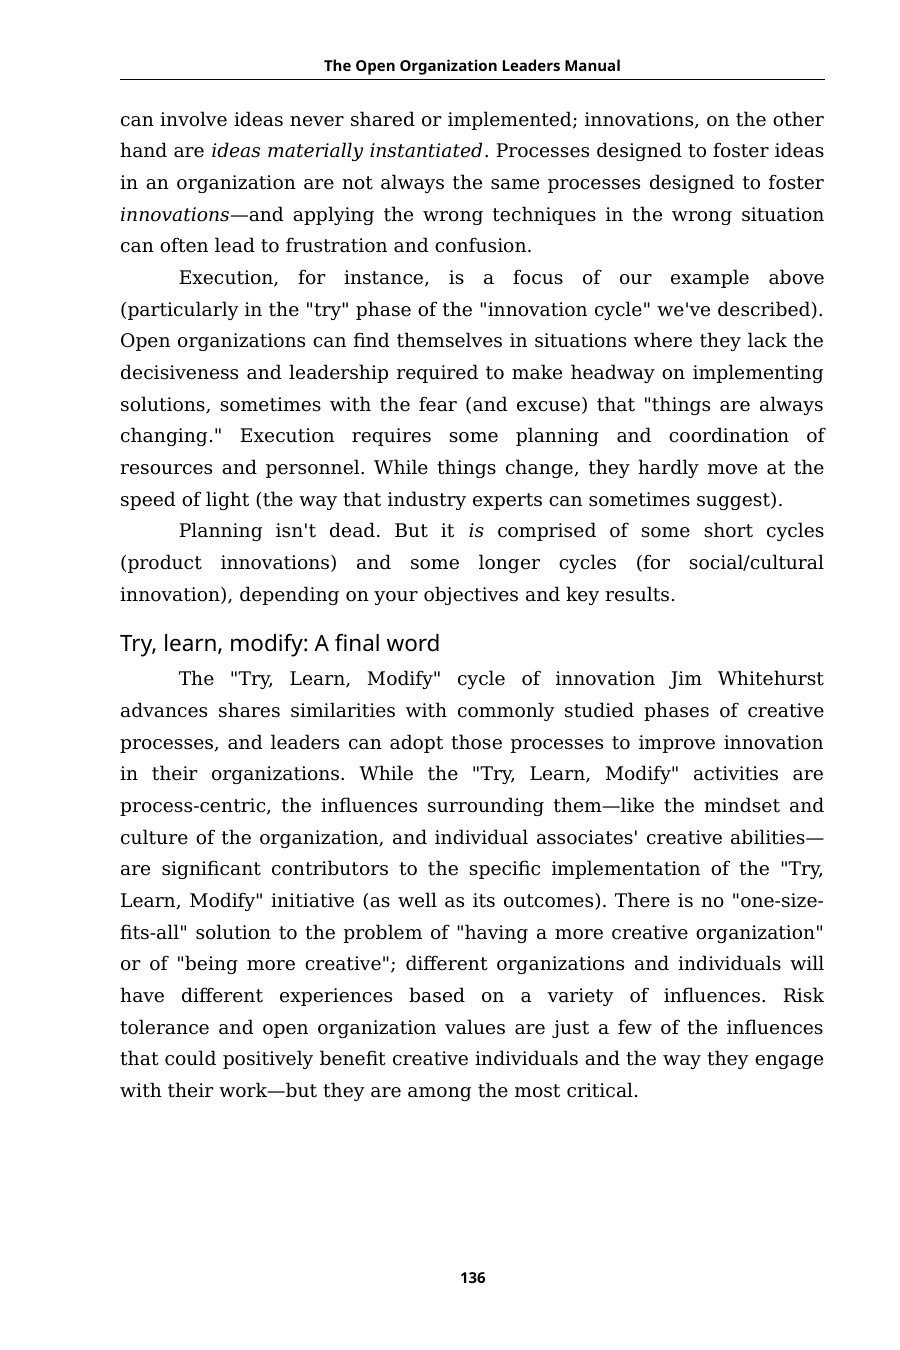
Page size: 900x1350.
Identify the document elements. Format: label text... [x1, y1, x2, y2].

text The "Try, Learn, Modify" cycle of innovation Jim Whitehurst advances shares similarities with commonly studied phases of creative processes, and leaders can adopt those processes to improve innovation in their organizations. While the "Try, Learn, Modify" activities are process-centric, the influences surrounding them—like the mindset and culture of the organization, and individual associates' creative abilities—are significant contributors to the specific implementation of the "Try, Learn, Modify" initiative (as well as its outcomes). There is no "one-size-fits-all" solution to the problem of "having a more creative organization" or of "being more creative"; different organizations and individuals will have different experiences based on a variety of influences. Risk tolerance and open organization values are just a few of the influences that could positively benefit creative individuals and the way they engage with their work—but they are among the most critical. [120, 668, 825, 1102]
text can involve ideas never shared or implemented; innovations, on the other hand are ideas materially instantiated. Processes designed to foster ideas in an organization are not always the same processes designed to foster innovations—and applying the wrong techniques in the wrong situation can often lead to frustration and confusion. [120, 109, 825, 257]
subtitle Try, learn, modify: A final word [120, 630, 825, 656]
text Execution, for instance, is a focus of our example above (particularly in the "try" phase of the "innovation cycle" we've described). Open organizations can find themselves in situations where they lack the decisiveness and leadership required to make headway on implementing solutions, sometimes with the fear (and excuse) that "things are always changing." Execution requires some planning and coordination of resources and personnel. While things change, they hardly move at the speed of light (the way that industry experts can sometimes suggest). [120, 267, 825, 511]
text Planning isn't dead. But it is comprised of some short cycles (product innovations) and some longer cycles (for social/cultural innovation), depending on your objectives and key results. [120, 520, 825, 606]
